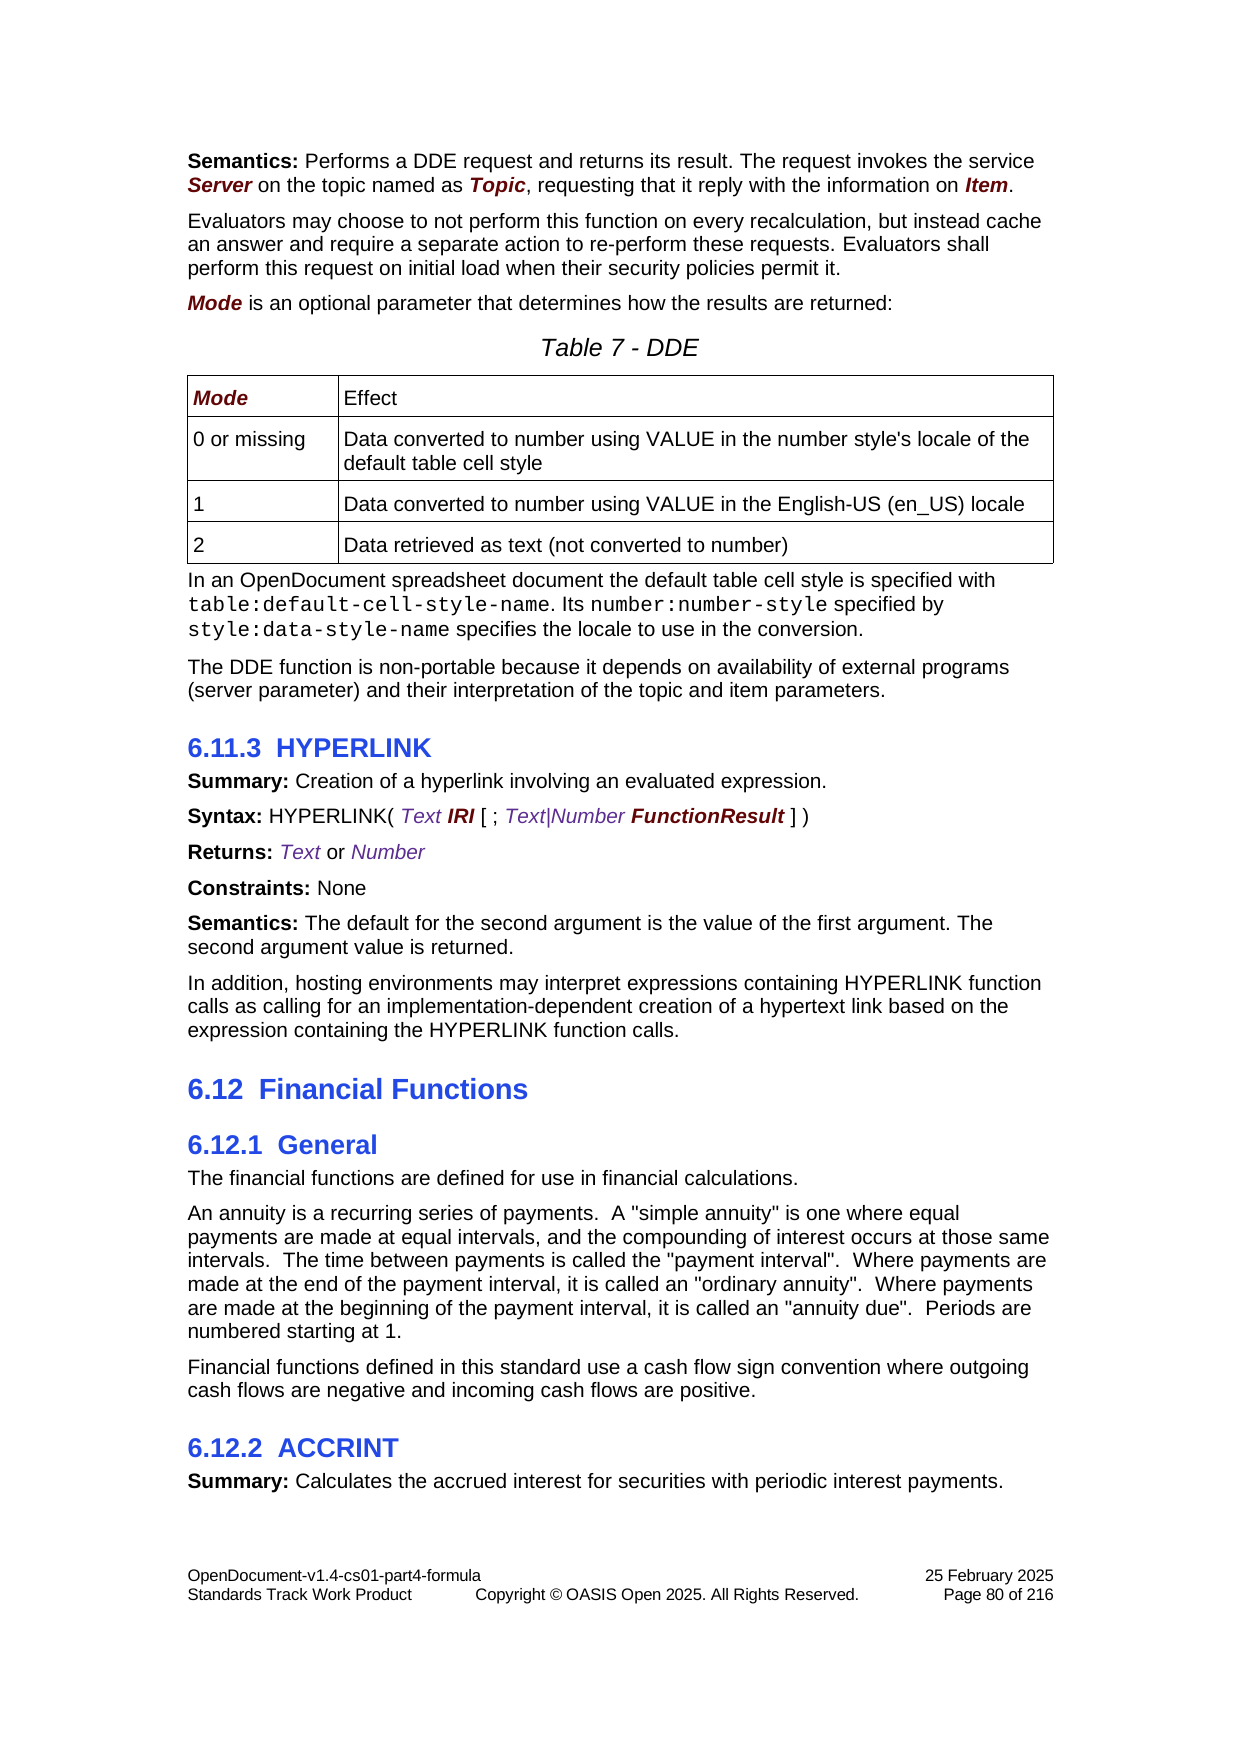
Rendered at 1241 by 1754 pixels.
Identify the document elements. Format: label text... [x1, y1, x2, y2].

table_cell 1 [188, 481, 338, 521]
table_header Mode [188, 376, 338, 416]
table_cell 0 or missing [188, 417, 338, 480]
text Returns: Text or Number [187, 841, 1053, 864]
table_cell Data converted to number using VALUE in the English-US (en_US) locale [339, 481, 1053, 521]
text Evaluators may choose to not perform this function on every recalculation, but instead cache an answer and require a separate action to re-perform these requests. Evaluators shall perform this request on initial load when their security policies permit it. [187, 209, 1053, 280]
text An annuity is a recurring series of payments. A "simple annuity" is one where equal payments are made at equal intervals, and the compounding of interest occurs at those same intervals. The time between payments is called the "payment interval". Where payments are made at the end of the payment interval, it is called an "ordinary annuity". Where payments are made at the beginning of the payment interval, it is called an "annuity due". Periods are numbered starting at 1. [187, 1202, 1053, 1343]
text Table 7 - DDE [187, 334, 1053, 362]
text Financial functions defined in this standard use a cash flow sign convention where outgoing cash flows are negative and incoming cash flows are positive. [187, 1355, 1053, 1402]
table_cell Data retrieved as text (not converted to number) [339, 522, 1053, 563]
subtitle Financial Functions [187, 1073, 1053, 1105]
text The financial functions are defined for use in financial calculations. [187, 1166, 1053, 1190]
text Summary: Creation of a hyperlink involving an evaluated expression. [187, 769, 1053, 793]
text In addition, hosting environments may interpret expressions containing HYPERLINK function calls as calling for an implementation-dependent creation of a hypertext link based on the expression containing the HYPERLINK function calls. [187, 971, 1053, 1042]
subtitle General [187, 1130, 1053, 1160]
text Mode is an optional parameter that determines how the results are returned: [187, 292, 1053, 315]
text Semantics: Performs a DDE request and returns its result. The request invokes the service Server on the topic named as Topic, requesting that it reply with the information on Item. [187, 150, 1053, 197]
text Syntax: HYPERLINK( Text IRI [ ; Text|Number FunctionResult ] ) [187, 805, 1053, 828]
subtitle ACCRINT [187, 1433, 1053, 1463]
text Constraints: None [187, 876, 1053, 900]
subtitle HYPERLINK [187, 733, 1053, 763]
table_cell Data converted to number using VALUE in the number style's locale of the default table cell style [339, 417, 1053, 480]
table_cell 2 [188, 522, 338, 563]
text Semantics: The default for the second argument is the value of the first argument. The second argument value is returned. [187, 912, 1053, 959]
text In an OpenDocument spreadsheet document the default table cell style is specified with table:default-cell-style-name. Its number:number-style specified by style:data-style-name specifies the locale to use in the conversion. [187, 569, 1053, 643]
text Summary: Calculates the accrued interest for securities with periodic interest payments. [187, 1469, 1053, 1493]
table_header Effect [339, 376, 1053, 416]
text The DDE function is non-portable because it depends on availability of external programs (server parameter) and their interpretation of the topic and item parameters. [187, 655, 1053, 702]
